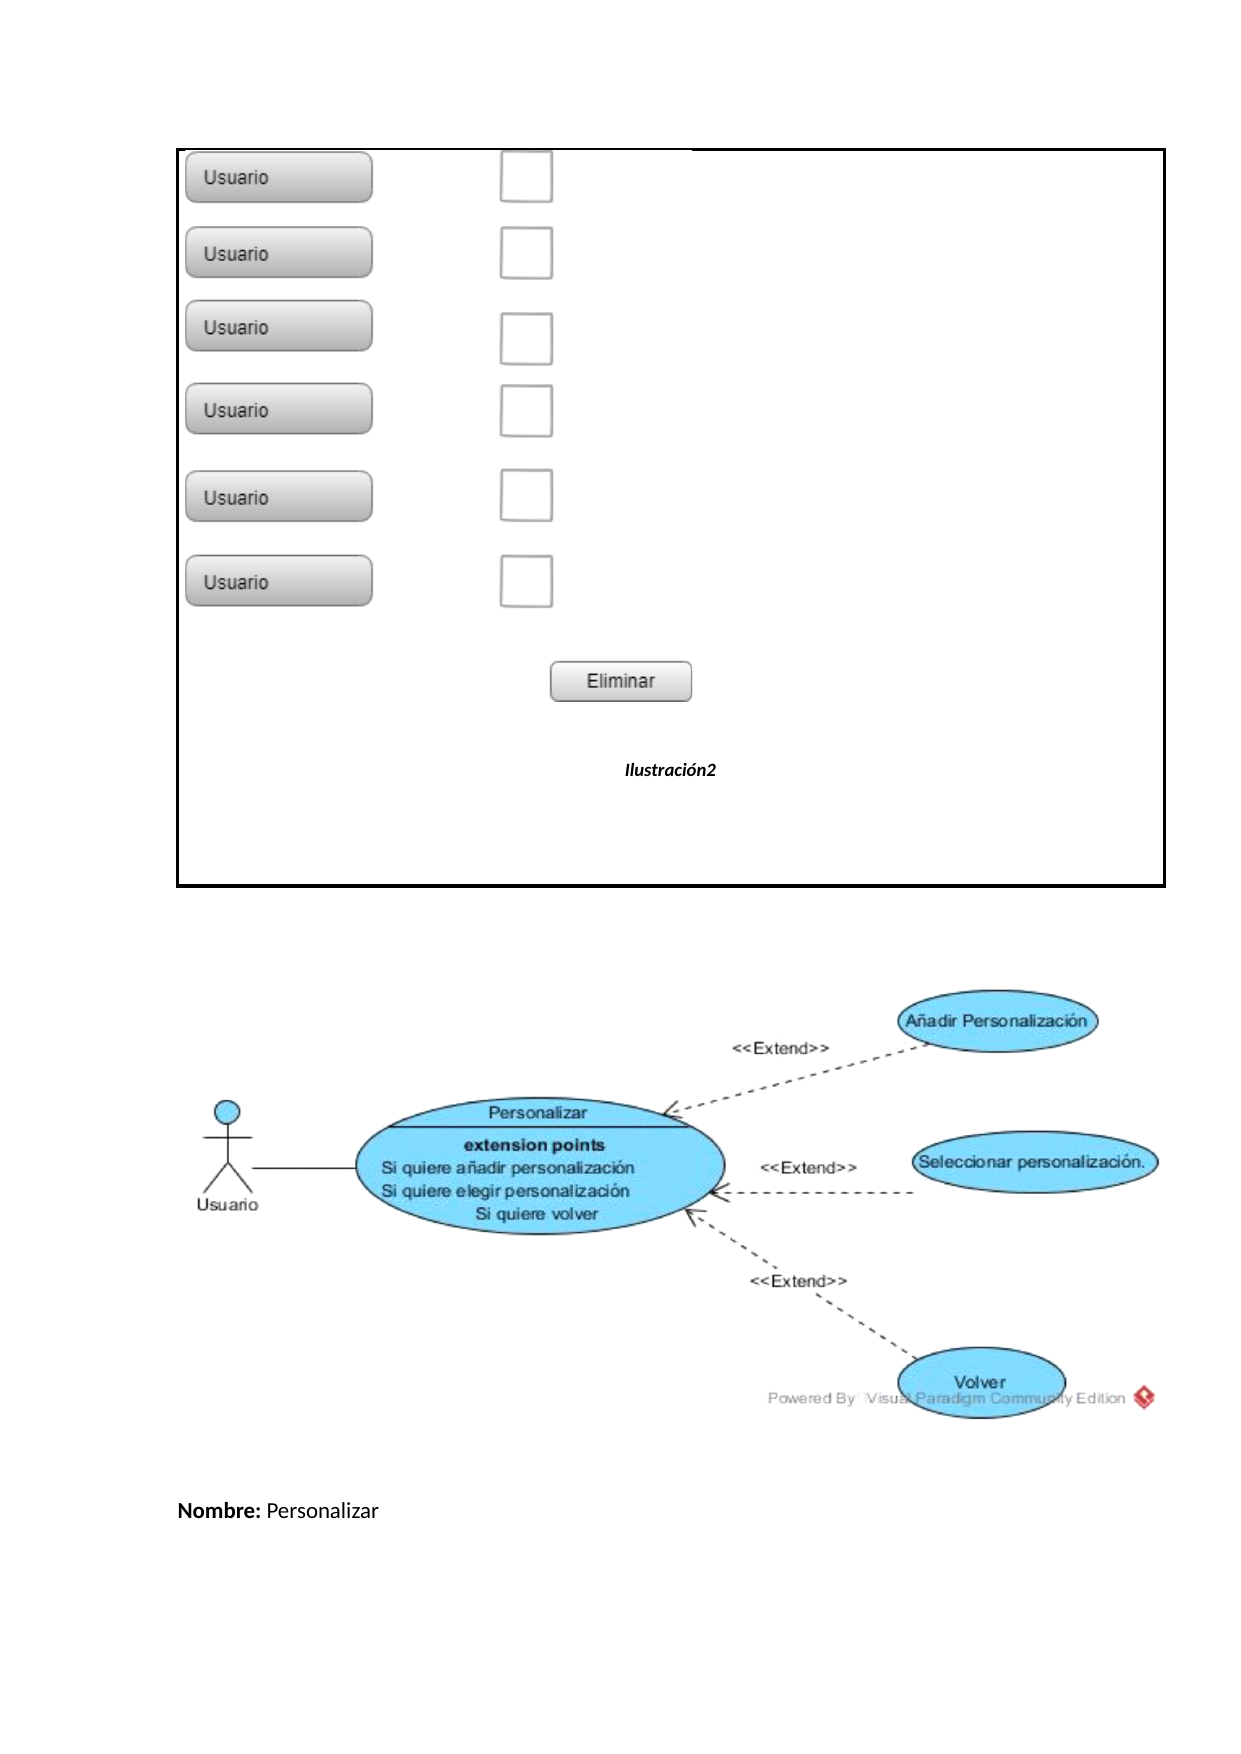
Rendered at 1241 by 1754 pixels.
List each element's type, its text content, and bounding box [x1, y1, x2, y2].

table_cell Ilustración2 [179, 151, 1163, 884]
text Nombre: Personalizar [177, 1496, 1063, 1524]
